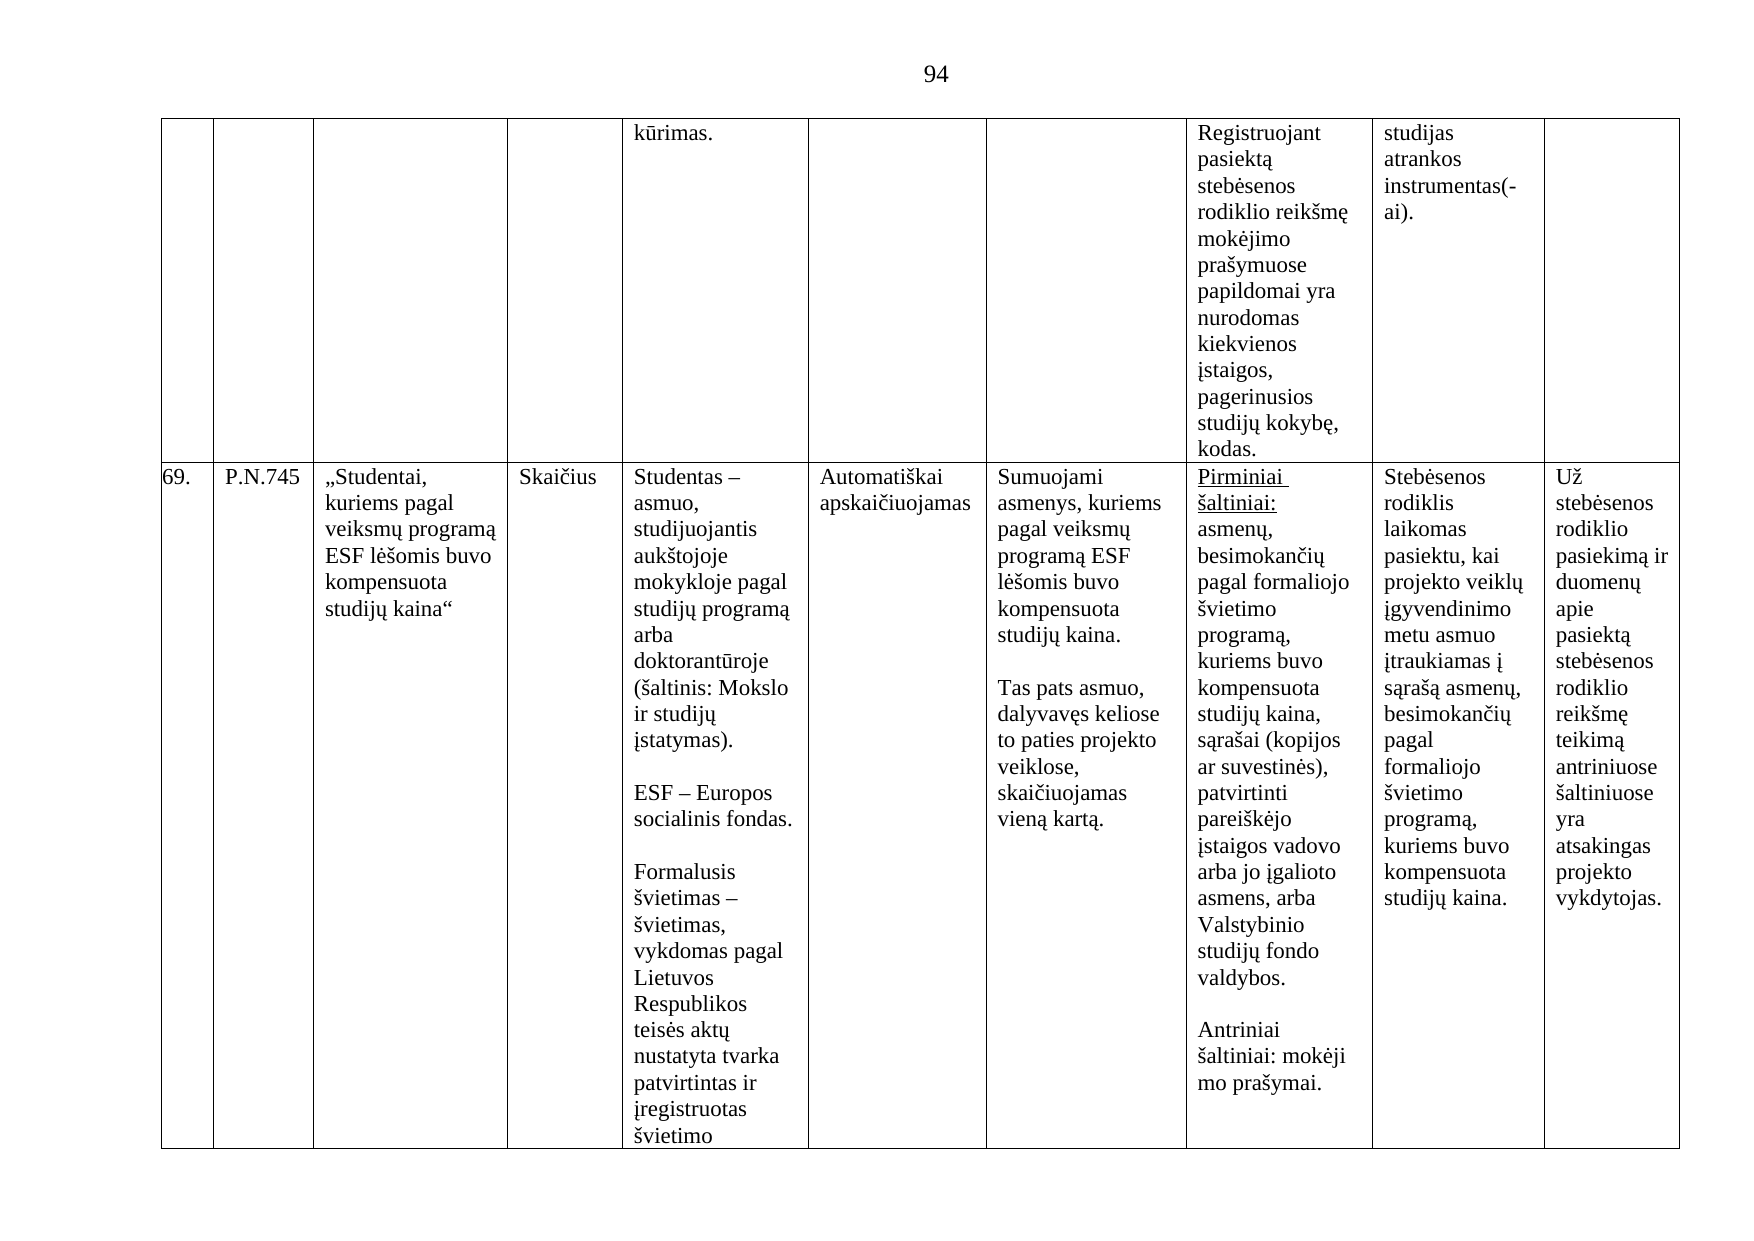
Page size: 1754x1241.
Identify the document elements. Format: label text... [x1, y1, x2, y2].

table_cell [508, 119, 622, 462]
table_cell [214, 119, 313, 462]
table_cell kūrimas. [623, 119, 808, 462]
table_cell „Studentai, kuriems pagal veiksmų programą ESF lėšomis buvo kompensuota studijų kaina“ [314, 463, 507, 1148]
table_cell Stebėsenos rodiklis laikomas pasiektu, kai projekto veiklų įgyvendinimo metu asmuo įtraukiamas į sąrašą asmenų, besimokančių pagal formaliojo švietimo programą, kuriems buvo kompensuota studijų kaina. [1373, 463, 1544, 1148]
table_cell Už stebėsenos rodiklio pasiekimą ir duomenų apie pasiektą stebėsenos rodiklio reikšmę teikimą antriniuose šaltiniuose yra atsakingas projekto vykdytojas. [1545, 463, 1679, 1148]
table_cell Skaičius [508, 463, 622, 1148]
table_cell Registruojant pasiektą stebėsenos rodiklio reikšmę mokėjimo prašymuose papildomai yra nurodomas kiekvienos įstaigos, pagerinusios studijų kokybę, kodas. [1187, 119, 1372, 462]
table_cell [987, 119, 1186, 462]
table_cell [314, 119, 507, 462]
table_cell [1545, 119, 1679, 462]
table_cell Automatiškai apskaičiuojamas [809, 463, 986, 1148]
table_cell 69. [162, 463, 213, 1148]
table_cell Sumuojami asmenys, kuriems pagal veiksmų programą ESF lėšomis buvo kompensuota studijų kaina. Tas pats asmuo, dalyvavęs keliose to paties projekto veiklose, skaičiuojamas vieną kartą. [987, 463, 1186, 1148]
table_cell Pirminiai šaltiniai: asmenų, besimokančių pagal formaliojo švietimo programą, kuriems buvo kompensuota studijų kaina, sąrašai (kopijos ar suvestinės), patvirtinti pareiškėjo įstaigos vadovo arba jo įgalioto asmens, arba Valstybinio studijų fondo valdybos. Antriniai šaltiniai: mokėjimo prašymai. [1187, 463, 1372, 1148]
table_cell Studentas – asmuo, studijuojantis aukštojoje mokykloje pagal studijų programą arba doktorantūroje (šaltinis: Mokslo ir studijų įstatymas). ESF – Europos socialinis fondas. Formalusis švietimas – švietimas, vykdomas pagal Lietuvos Respublikos teisės aktų nustatyta tvarka patvirtintas ir įregistruotas švietimo [623, 463, 808, 1148]
table_cell studijas atrankos instrumentas(-ai). [1373, 119, 1544, 462]
table_cell P.N.745 [214, 463, 313, 1148]
table_cell [809, 119, 986, 462]
table_cell [162, 119, 213, 462]
